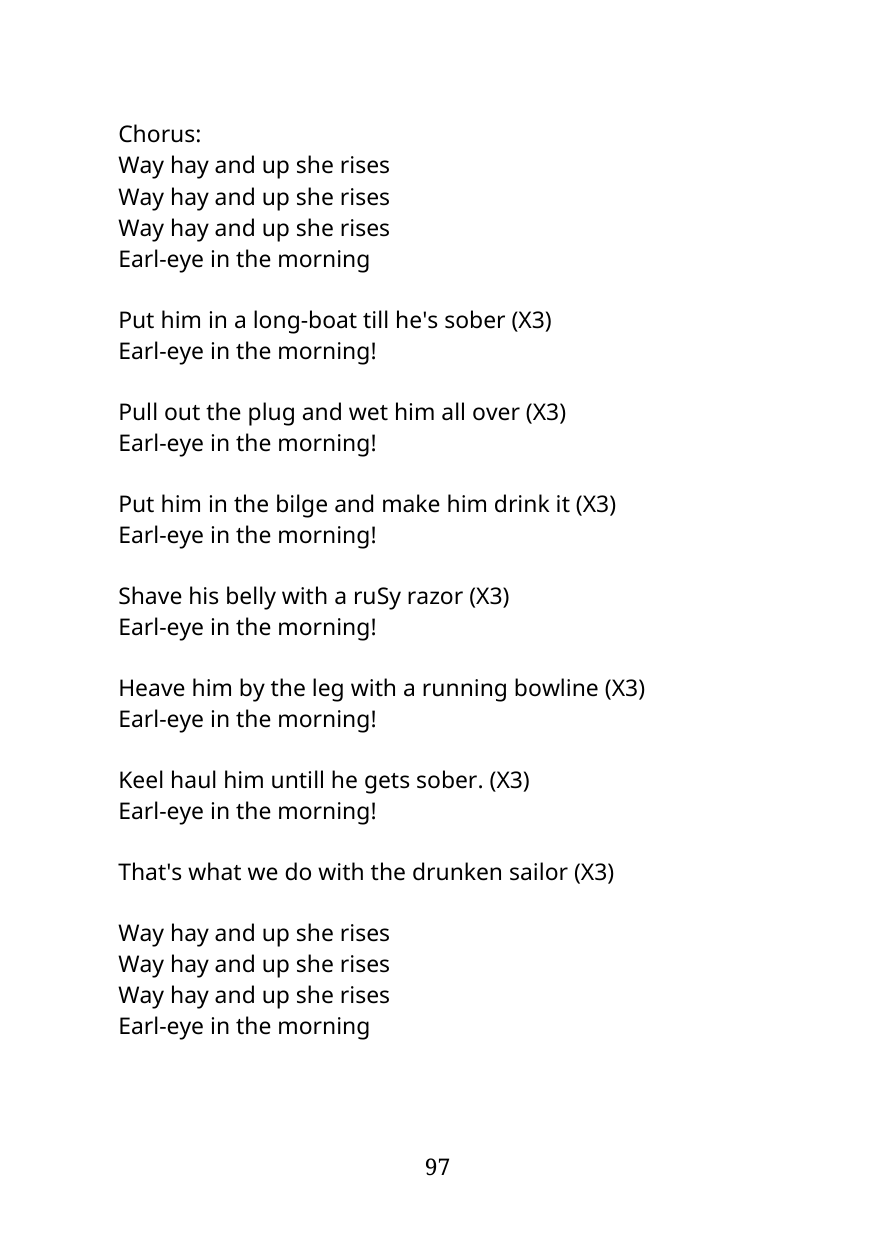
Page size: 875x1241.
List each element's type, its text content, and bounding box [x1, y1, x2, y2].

text Way hay and up she rises Way hay and up she rises Way hay and up she rises Earl-eye in the morning [118, 916, 756, 1041]
text That's what we do with the drunken sailor (X3) [118, 856, 756, 887]
text Heave him by the leg with a running bowline (X3) Earl-eye in the morning! [118, 672, 756, 734]
text Put him in a long-boat till he's sober (X3) Earl-eye in the morning! [118, 304, 756, 366]
text Pull out the plug and wet him all over (X3) Earl-eye in the morning! [118, 396, 756, 458]
text Chorus: Way hay and up she rises Way hay and up she rises Way hay and up she rises Earl-eye in the morning [118, 118, 756, 274]
text Put him in the bilge and make him drink it (X3) Earl-eye in the morning! [118, 488, 756, 550]
text Shave his belly with a ruSy razor (X3) Earl-eye in the morning! [118, 580, 756, 642]
text Keel haul him untill he gets sober. (X3) Earl-eye in the morning! [118, 764, 756, 826]
